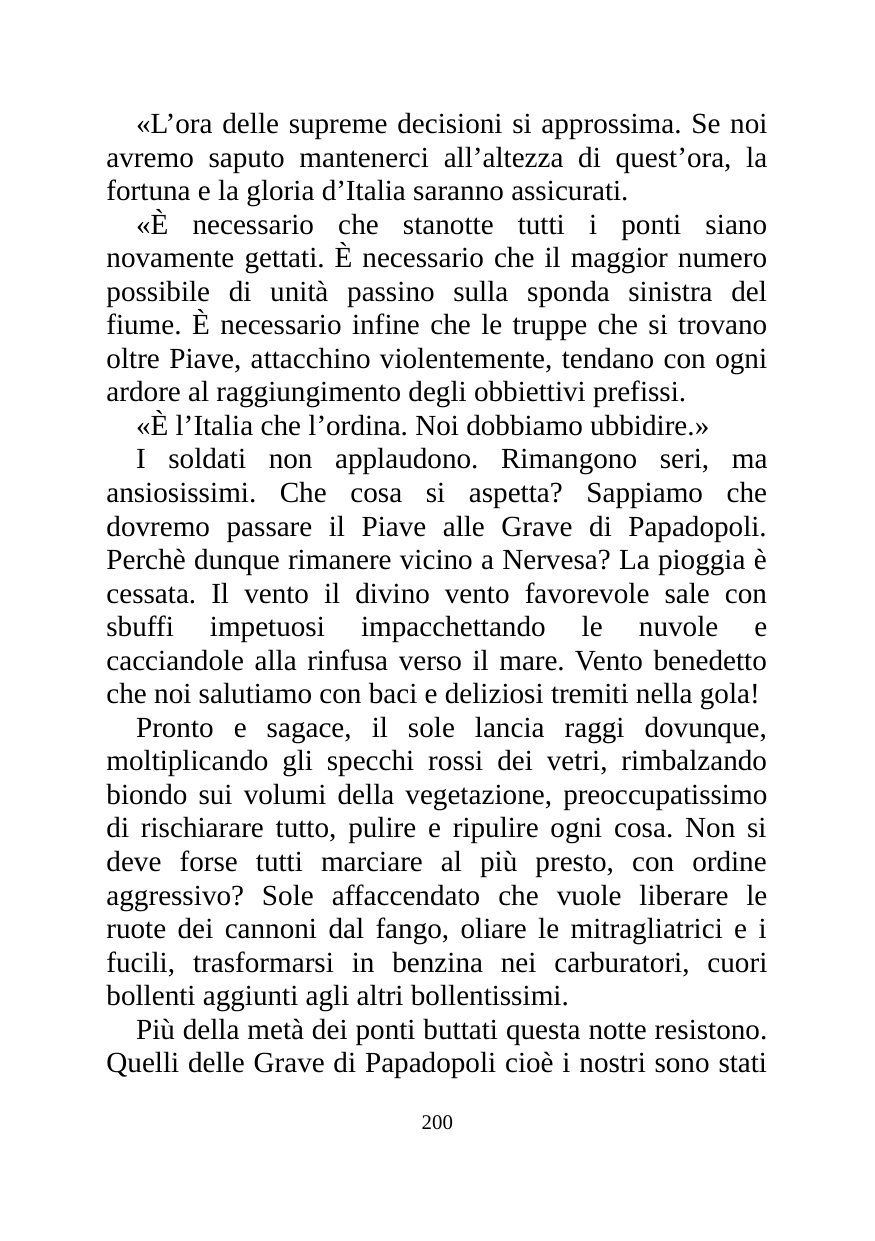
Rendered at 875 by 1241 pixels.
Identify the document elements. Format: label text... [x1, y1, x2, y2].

text «È l’Italia che l’ordina. Noi dobbiamo ubbidire.» [106, 408, 768, 442]
text Pronto e sagace, il sole lancia raggi dovunque, moltiplicando gli specchi rossi dei vetri, rimbalzando biondo sui volumi della vegetazione, preoccupatissimo di rischiarare tutto, pulire e ripulire ogni cosa. Non si deve forse tutti marciare al più presto, con ordine aggressivo? Sole affaccendato che vuole liberare le ruote dei cannoni dal fango, oliare le mitragliatrici e i fucili, trasformarsi in benzina nei carburatori, cuori bollenti aggiunti agli altri bollentissimi. [106, 710, 768, 1012]
text «È necessario che stanotte tutti i ponti siano novamente gettati. È necessario che il maggior numero possibile di unità passino sulla sponda sinistra del fiume. È necessario infine che le truppe che si trovano oltre Piave, attacchino violentemente, tendano con ogni ardore al raggiungimento degli obbiettivi prefissi. [106, 207, 768, 408]
text Più della metà dei ponti buttati questa notte resistono. Quelli delle Grave di Papadopoli cioè i nostri sono stati [106, 1012, 768, 1079]
text I soldati non applaudono. Rimangono seri, ma ansiosissimi. Che cosa si aspetta? Sappiamo che dovremo passare il Piave alle Grave di Papadopoli. Perchè dunque rimanere vicino a Nervesa? La pioggia è cessata. Il vento il divino vento favorevole sale con sbuffi impetuosi impacchettando le nuvole e cacciandole alla rinfusa verso il mare. Vento benedetto che noi salutiamo con baci e deliziosi tremiti nella gola! [106, 442, 768, 710]
text «L’ora delle supreme decisioni si approssima. Se noi avremo saputo mantenerci all’altezza di quest’ora, la fortuna e la gloria d’Italia saranno assicurati. [106, 106, 768, 207]
